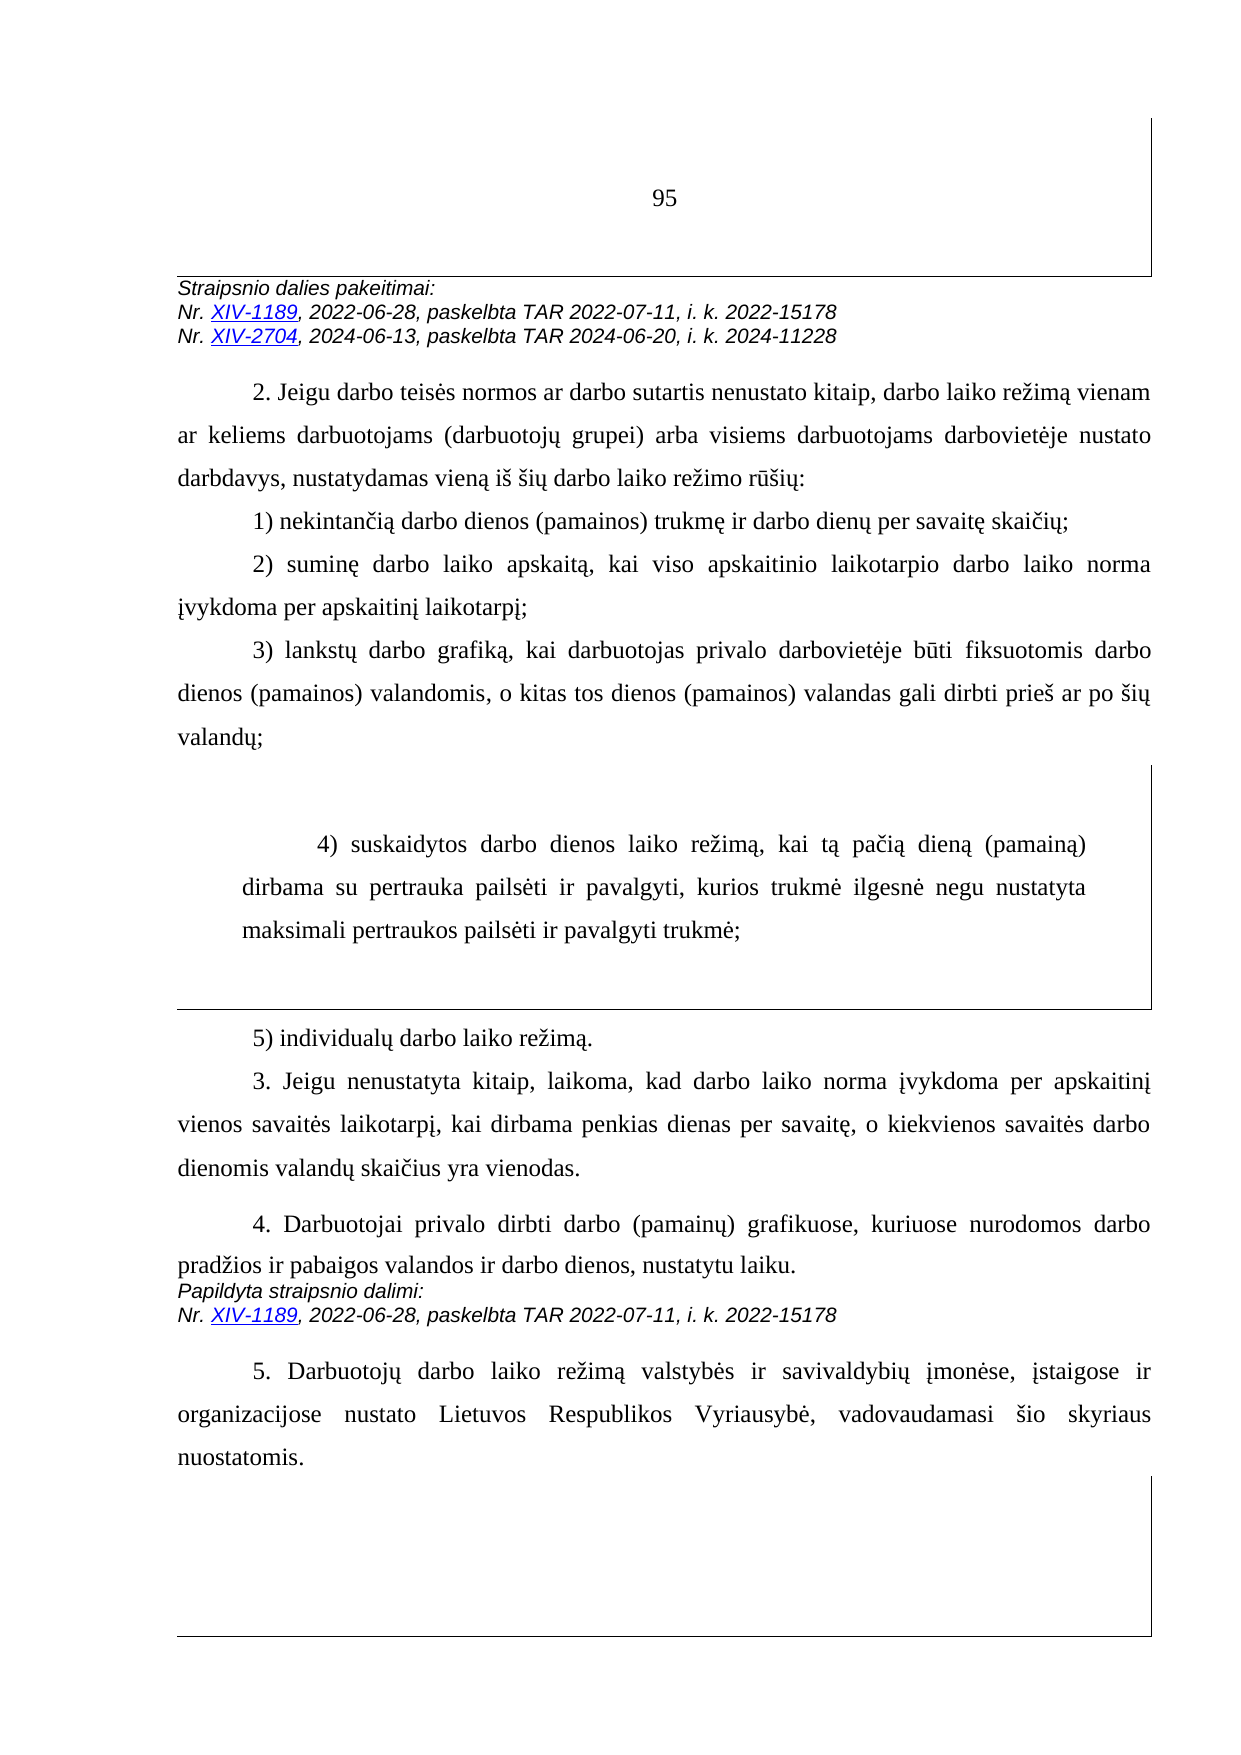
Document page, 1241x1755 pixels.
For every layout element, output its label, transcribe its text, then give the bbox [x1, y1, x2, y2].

text Nr. XIV-1189, 2022-06-28, paskelbta TAR 2022-07-11, i. k. 2022-15178 [177, 1303, 1152, 1327]
text Nr. XIV-2704, 2024-06-13, paskelbta TAR 2024-06-20, i. k. 2024-11228 [177, 324, 1152, 348]
text 2. Jeigu darbo teisės normos ar darbo sutartis nenustato kitaip, darbo laiko režimą vienam ar keliems darbuotojams (darbuotojų grupei) arba visiems darbuotojams darbovietėje nustato darbdavys, nustatydamas vieną iš šių darbo laiko režimo rūšių: [177, 377, 1152, 492]
text Nr. XIV-1189, 2022-06-28, paskelbta TAR 2022-07-11, i. k. 2022-15178 [177, 300, 1152, 324]
text 1) nekintančią darbo dienos (pamainos) trukmę ir darbo dienų per savaitę skaičių; [177, 506, 1152, 535]
text 3. Jeigu nenustatyta kitaip, laikoma, kad darbo laiko norma įvykdoma per apskaitinį vienos savaitės laikotarpį, kai dirbama penkias dienas per savaitę, o kiekvienos savaitės darbo dienomis valandų skaičius yra vienodas. [177, 1066, 1152, 1181]
text Straipsnio dalies pakeitimai: [177, 276, 1152, 300]
text 5) individualų darbo laiko režimą. [177, 1023, 1152, 1052]
text 3) lankstų darbo grafiką, kai darbuotojas privalo darbovietėje būti fiksuotomis darbo dienos (pamainos) valandomis, o kitas tos dienos (pamainos) valandas gali dirbti prieš ar po šių valandų; [177, 635, 1152, 750]
text Papildyta straipsnio dalimi: [177, 1279, 1152, 1303]
text 2) suminę darbo laiko apskaitą, kai viso apskaitinio laikotarpio darbo laiko norma įvykdoma per apskaitinį laikotarpį; [177, 549, 1152, 621]
text 4) suskaidytos darbo dienos laiko režimą, kai tą pačią dieną (pamainą) dirbama su pertrauka pailsėti ir pavalgyti, kurios trukmė ilgesnė negu nustatyta maksimali pertraukos pailsėti ir pavalgyti trukmė; [177, 765, 1151, 1009]
text 5. Darbuotojų darbo laiko režimą valstybės ir savivaldybių įmonėse, įstaigose ir organizacijose nustato Lietuvos Respublikos Vyriausybė, vadovaudamasi šio skyriaus nuostatomis. [177, 1356, 1152, 1471]
text 4. Darbuotojai privalo dirbti darbo (pamainų) grafikuose, kuriuose nurodomos darbo pradžios ir pabaigos valandos ir darbo dienos, nustatytu laiku. [177, 1196, 1152, 1279]
